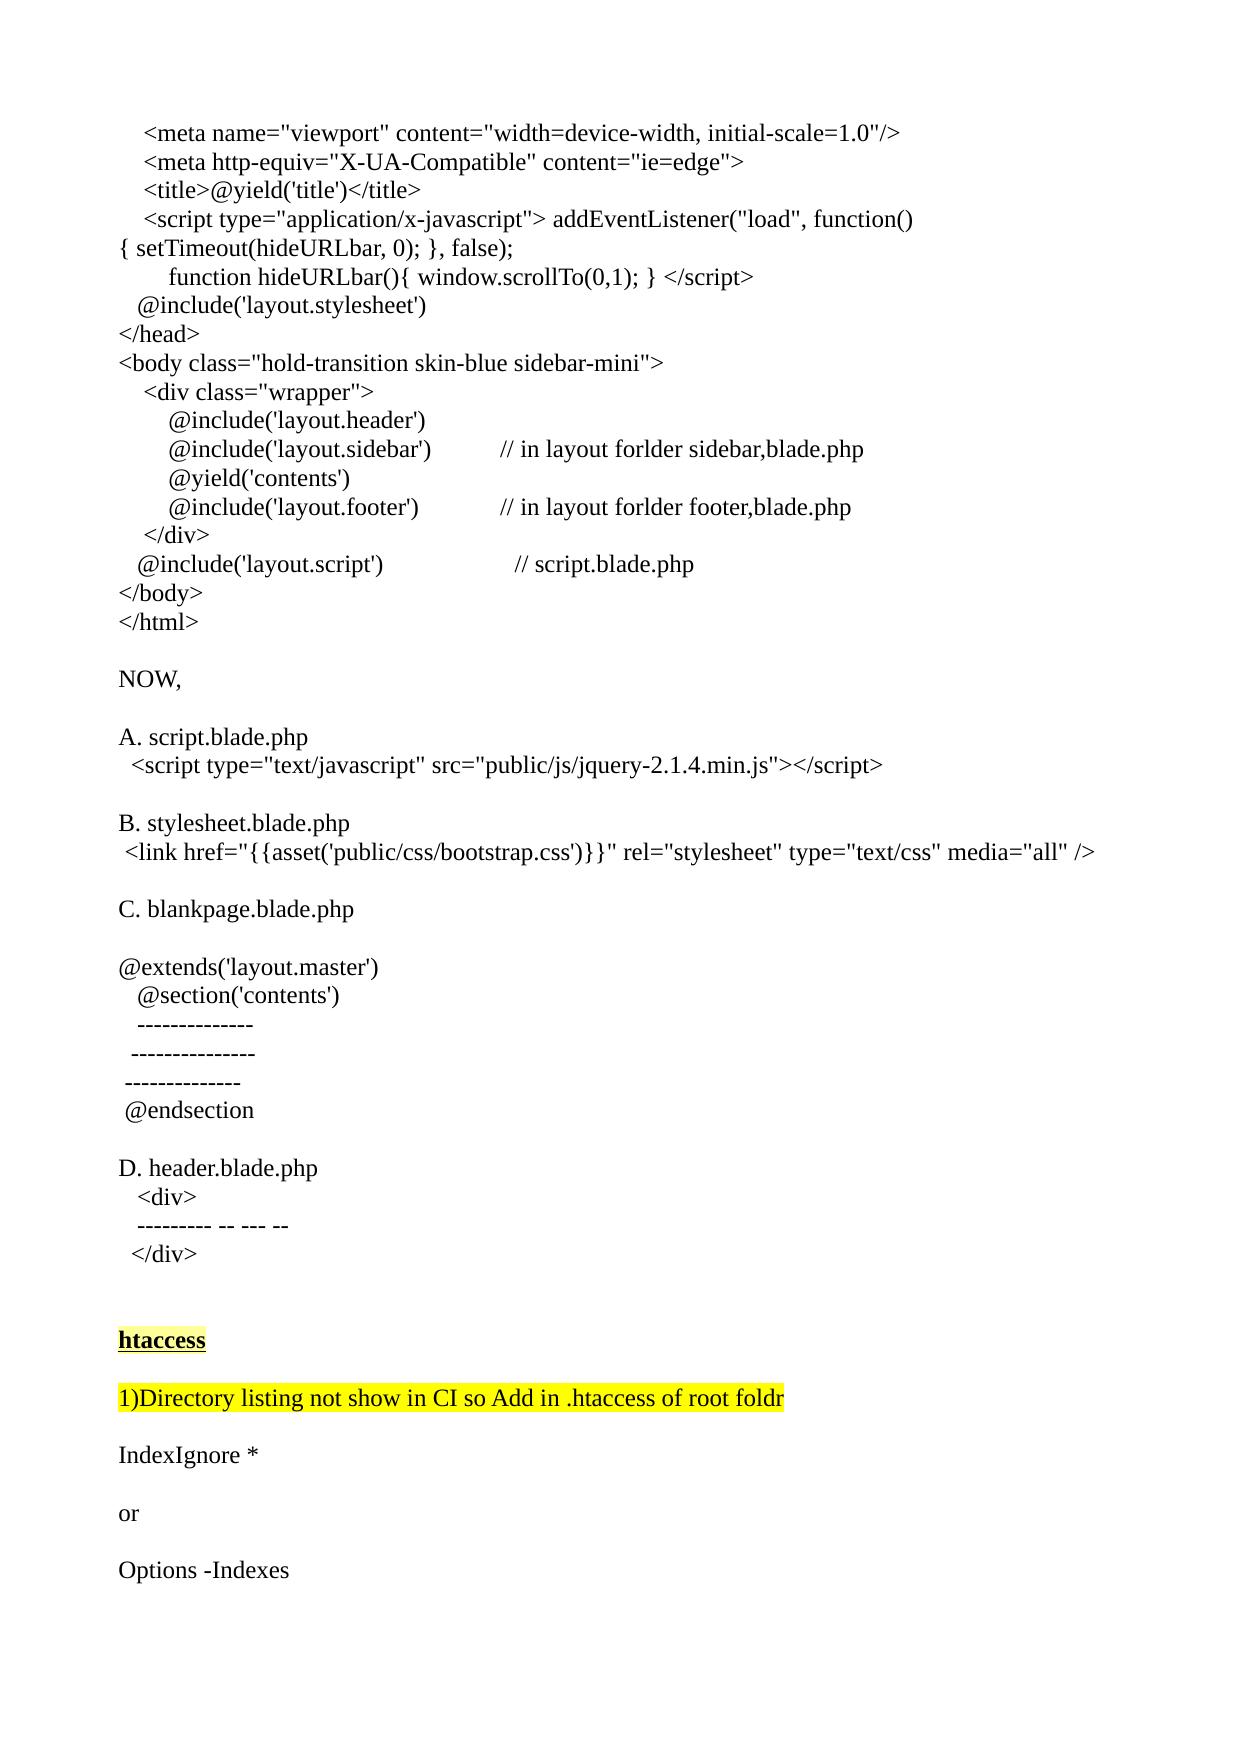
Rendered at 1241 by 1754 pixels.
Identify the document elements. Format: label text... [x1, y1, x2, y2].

text NOW, [118, 664, 1122, 693]
text </body> [118, 578, 1122, 607]
text -------------- [118, 1009, 1122, 1038]
text <script type="application/x-javascript"> addEventListener("load", function() { setTimeout(hideURLbar, 0); }, false); [118, 204, 1122, 262]
text @endsection [118, 1096, 1122, 1124]
text </div> [118, 1239, 1122, 1268]
text <div> [118, 1182, 1122, 1211]
text <script type="text/javascript" src="public/js/jquery-2.1.4.min.js"></script> [118, 751, 1122, 779]
text <body class="hold-transition skin-blue sidebar-mini"> [118, 348, 1122, 377]
text <link href="{{asset('public/css/bootstrap.css')}}" rel="stylesheet" type="text/css" media="all" /> [118, 837, 1122, 866]
text --------------- [118, 1038, 1122, 1067]
text @section('contents') [118, 981, 1122, 1009]
text A. script.blade.php [118, 722, 1122, 751]
text 1)Directory listing not show in CI so Add in .htaccess of root foldr [118, 1383, 1122, 1412]
text IndexIgnore * [118, 1441, 1122, 1469]
text </head> [118, 319, 1122, 348]
text @include('layout.stylesheet') [118, 291, 1122, 319]
text @yield('contents') [118, 463, 1122, 492]
text @include('layout.header') [118, 406, 1122, 434]
text or [118, 1498, 1122, 1527]
text <title>@yield('title')</title> [118, 176, 1122, 204]
text --------- -- --- -- [118, 1211, 1122, 1239]
text </html> [118, 607, 1122, 636]
text @extends('layout.master') [118, 952, 1122, 981]
text @include('layout.footer') // in layout forlder footer,blade.php [118, 492, 1122, 521]
text D. header.blade.php [118, 1153, 1122, 1182]
text B. stylesheet.blade.php [118, 808, 1122, 837]
text <meta http-equiv="X-UA-Compatible" content="ie=edge"> [118, 147, 1122, 176]
text <div class="wrapper"> [118, 377, 1122, 406]
text <meta name="viewport" content="width=device-width, initial-scale=1.0"/> [118, 118, 1122, 147]
text </div> [118, 521, 1122, 549]
text function hideURLbar(){ window.scrollTo(0,1); } </script> [118, 262, 1122, 291]
text @include('layout.script') // script.blade.php [118, 549, 1122, 578]
text htaccess [118, 1326, 1122, 1354]
text @include('layout.sidebar') // in layout forlder sidebar,blade.php [118, 434, 1122, 463]
text -------------- [118, 1067, 1122, 1096]
text C. blankpage.blade.php [118, 894, 1122, 923]
text Options -Indexes [118, 1556, 1122, 1584]
